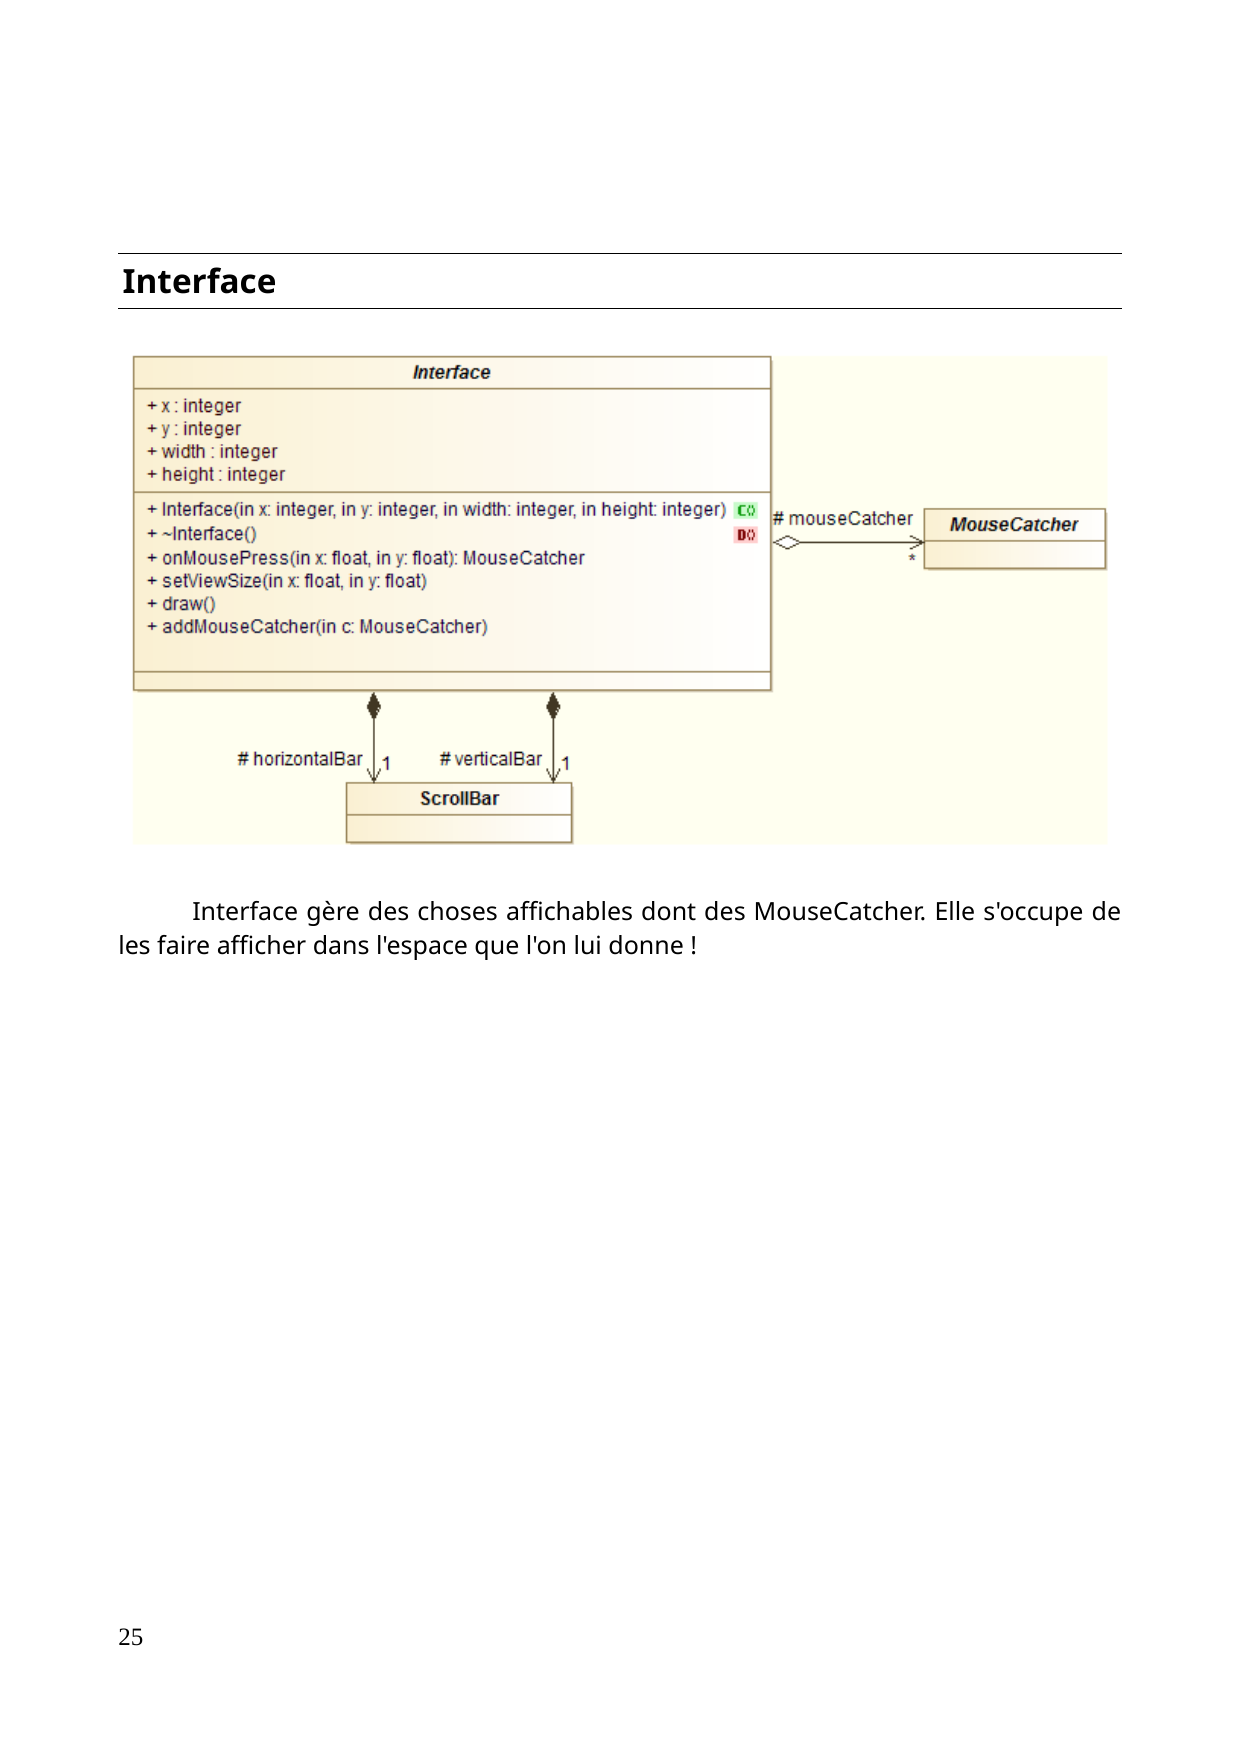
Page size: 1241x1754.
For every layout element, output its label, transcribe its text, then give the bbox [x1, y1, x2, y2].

picture [118, 341, 1123, 860]
text Interface gère des choses affichables dont des MouseCatcher. Elle s'occupe de les faire afficher dans l'espace que l'on lui donne ! [118, 894, 1122, 962]
text Interface [118, 254, 1122, 308]
